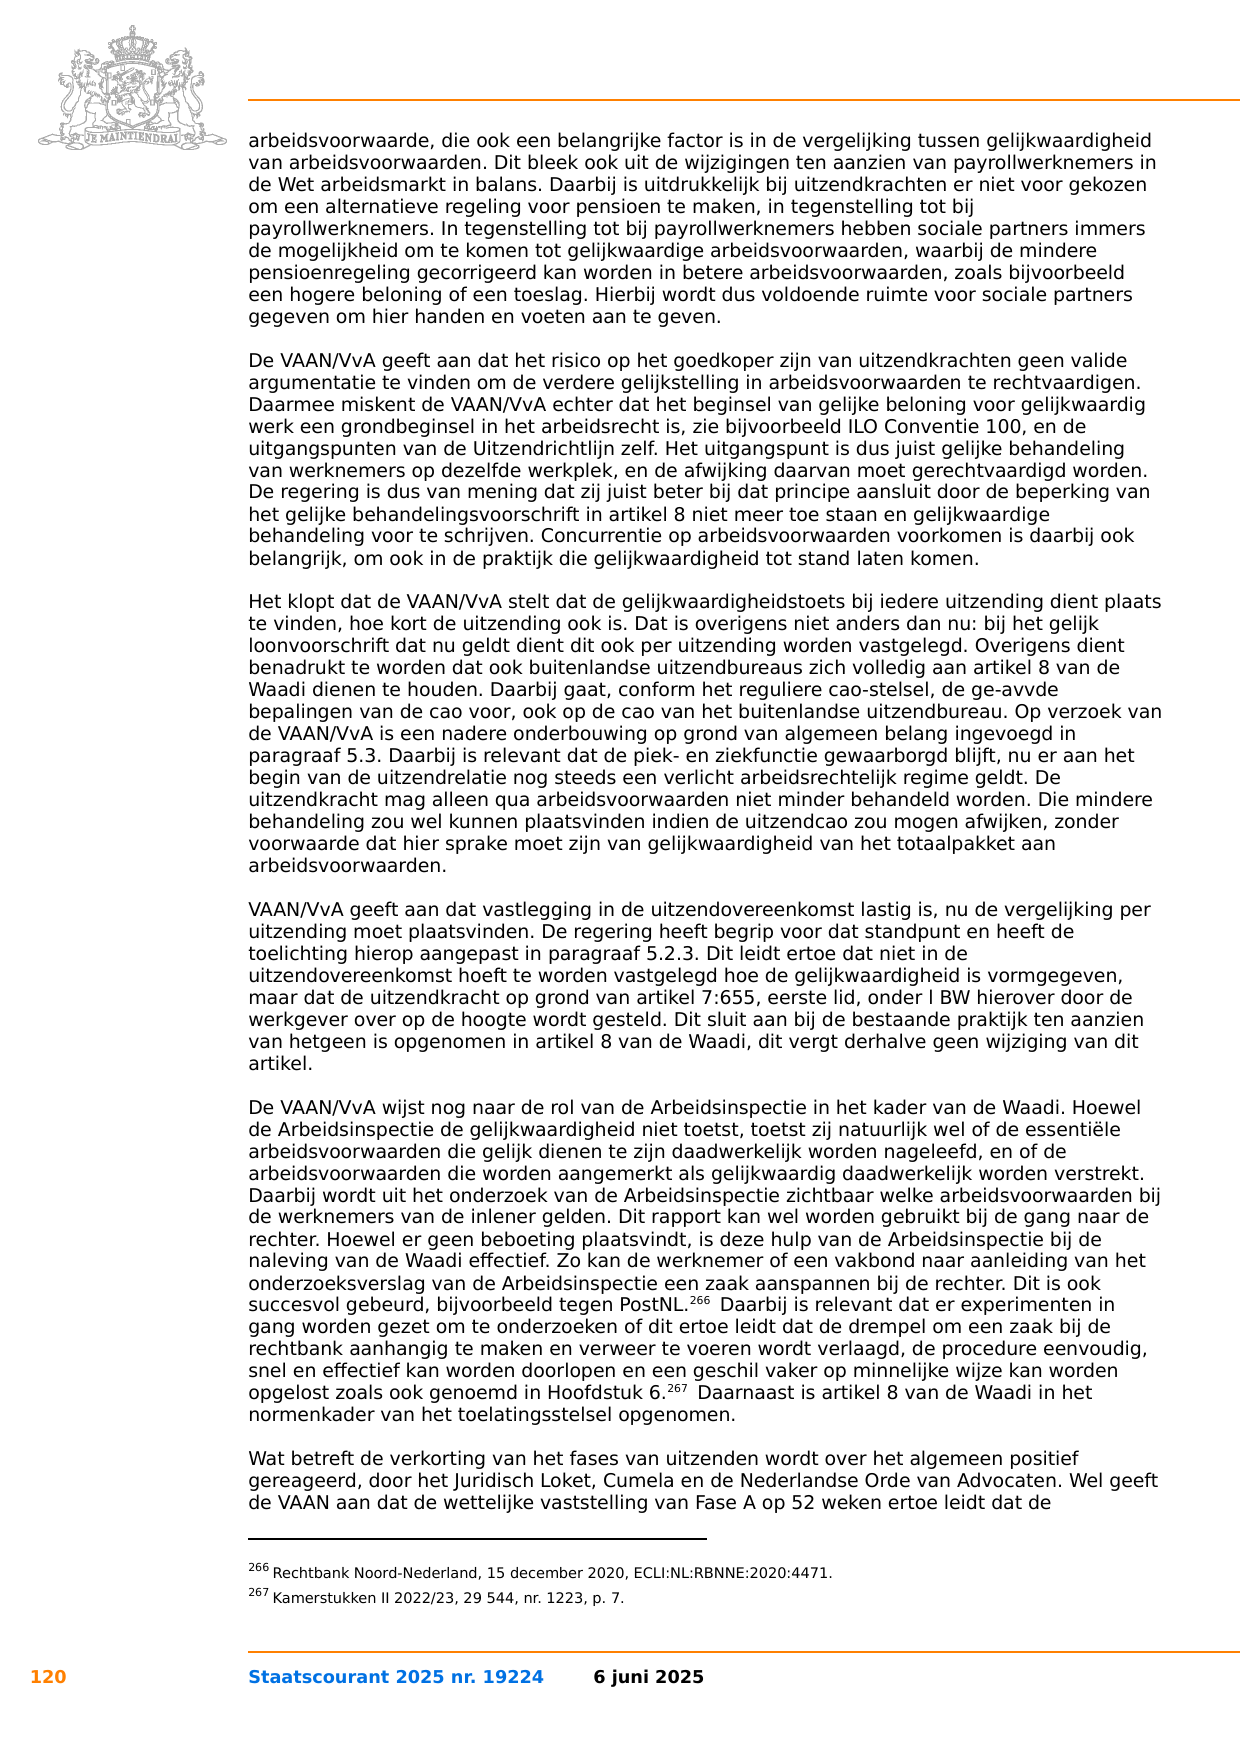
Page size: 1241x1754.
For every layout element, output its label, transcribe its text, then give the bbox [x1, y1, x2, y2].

text Rechtbank Noord-Nederland, 15 december 2020, ECLI:NL:RBNNE:2020:4471. [248, 1561, 1163, 1583]
picture [38, 25, 227, 150]
text arbeidsvoorwaarde, die ook een belangrijke factor is in de vergelijking tussen gelijkwaardigheid van arbeidsvoorwaarden. Dit bleek ook uit de wijzigingen ten aanzien van payrollwerknemers in de Wet arbeidsmarkt in balans. Daarbij is uitdrukkelijk bij uitzendkrachten er niet voor gekozen om een alternatieve regeling voor pensioen te maken, in tegenstelling tot bij payrollwerknemers. In tegenstelling tot bij payrollwerknemers hebben sociale partners immers de mogelijkheid om te komen tot gelijkwaardige arbeidsvoorwaarden, waarbij de mindere pensioenregeling gecorrigeerd kan worden in betere arbeidsvoorwaarden, zoals bijvoorbeeld een hogere beloning of een toeslag. Hierbij wordt dus voldoende ruimte voor sociale partners gegeven om hier handen en voeten aan te geven. [248, 130, 1163, 328]
text De VAAN/VvA wijst nog naar de rol van de Arbeidsinspectie in het kader van de Waadi. Hoewel de Arbeidsinspectie de gelijkwaardigheid niet toetst, toetst zij natuurlijk wel of de essentiële arbeidsvoorwaarden die gelijk dienen te zijn daadwerkelijk worden nageleefd, en of de arbeidsvoorwaarden die worden aangemerkt als gelijkwaardig daadwerkelijk worden verstrekt. Daarbij wordt uit het onderzoek van de Arbeidsinspectie zichtbaar welke arbeidsvoorwaarden bij de werknemers van de inlener gelden. Dit rapport kan wel worden gebruikt bij de gang naar de rechter. Hoewel er geen beboeting plaatsvindt, is deze hulp van de Arbeidsinspectie bij de naleving van de Waadi effectief. Zo kan de werknemer of een vakbond naar aanleiding van het onderzoeksverslag van de Arbeidsinspectie een zaak aanspannen bij de rechter. Dit is ook succesvol gebeurd, bijvoorbeeld tegen PostNL. Daarbij is relevant dat er experimenten in gang worden gezet om te onderzoeken of dit ertoe leidt dat de drempel om een zaak bij de rechtbank aanhangig te maken en verweer te voeren wordt verlaagd, de procedure eenvoudig, snel en effectief kan worden doorlopen en een geschil vaker op minnelijke wijze kan worden opgelost zoals ook genoemd in Hoofdstuk 6. Daarnaast is artikel 8 van de Waadi in het normenkader van het toelatingsstelsel opgenomen. [248, 1097, 1163, 1426]
text Wat betreft de verkorting van het fases van uitzenden wordt over het algemeen positief gereageerd, door het Juridisch Loket, Cumela en de Nederlandse Orde van Advocaten. Wel geeft de VAAN aan dat de wettelijke vaststelling van Fase A op 52 weken ertoe leidt dat de [248, 1448, 1163, 1514]
text VAAN/VvA geeft aan dat vastlegging in de uitzendovereenkomst lastig is, nu de vergelijking per uitzending moet plaatsvinden. De regering heeft begrip voor dat standpunt en heeft de toelichting hierop aangepast in paragraaf 5.2.3. Dit leidt ertoe dat niet in de uitzendovereenkomst hoeft te worden vastgelegd hoe de gelijkwaardigheid is vormgegeven, maar dat de uitzendkracht op grond van artikel 7:655, eerste lid, onder l BW hierover door de werkgever over op de hoogte wordt gesteld. Dit sluit aan bij de bestaande praktijk ten aanzien van hetgeen is opgenomen in artikel 8 van de Waadi, dit vergt derhalve geen wijziging van dit artikel. [248, 899, 1163, 1075]
text De VAAN/VvA geeft aan dat het risico op het goedkoper zijn van uitzendkrachten geen valide argumentatie te vinden om de verdere gelijkstelling in arbeidsvoorwaarden te rechtvaardigen. Daarmee miskent de VAAN/VvA echter dat het beginsel van gelijke beloning voor gelijkwaardig werk een grondbeginsel in het arbeidsrecht is, zie bijvoorbeeld ILO Conventie 100, en de uitgangspunten van de Uitzendrichtlijn zelf. Het uitgangspunt is dus juist gelijke behandeling van werknemers op dezelfde werkplek, en de afwijking daarvan moet gerechtvaardigd worden. De regering is dus van mening dat zij juist beter bij dat principe aansluit door de beperking van het gelijke behandelingsvoorschrift in artikel 8 niet meer toe staan en gelijkwaardige behandeling voor te schrijven. Concurrentie op arbeidsvoorwaarden voorkomen is daarbij ook belangrijk, om ook in de praktijk die gelijkwaardigheid tot stand laten komen. [248, 349, 1163, 569]
text Kamerstukken II 2022/23, 29 544, nr. 1223, p. 7. [248, 1586, 1163, 1608]
text Het klopt dat de VAAN/VvA stelt dat de gelijkwaardigheidstoets bij iedere uitzending dient plaats te vinden, hoe kort de uitzending ook is. Dat is overigens niet anders dan nu: bij het gelijk loonvoorschrift dat nu geldt dient dit ook per uitzending worden vastgelegd. Overigens dient benadrukt te worden dat ook buitenlandse uitzendbureaus zich volledig aan artikel 8 van de Waadi dienen te houden. Daarbij gaat, conform het reguliere cao-stelsel, de ge-avvde bepalingen van de cao voor, ook op de cao van het buitenlandse uitzendbureau. Op verzoek van de VAAN/VvA is een nadere onderbouwing op grond van algemeen belang ingevoegd in paragraaf 5.3. Daarbij is relevant dat de piek- en ziekfunctie gewaarborgd blijft, nu er aan het begin van de uitzendrelatie nog steeds een verlicht arbeidsrechtelijk regime geldt. De uitzendkracht mag alleen qua arbeidsvoorwaarden niet minder behandeld worden. Die mindere behandeling zou wel kunnen plaatsvinden indien de uitzendcao zou mogen afwijken, zonder voorwaarde dat hier sprake moet zijn van gelijkwaardigheid van het totaalpakket aan arbeidsvoorwaarden. [248, 591, 1163, 877]
